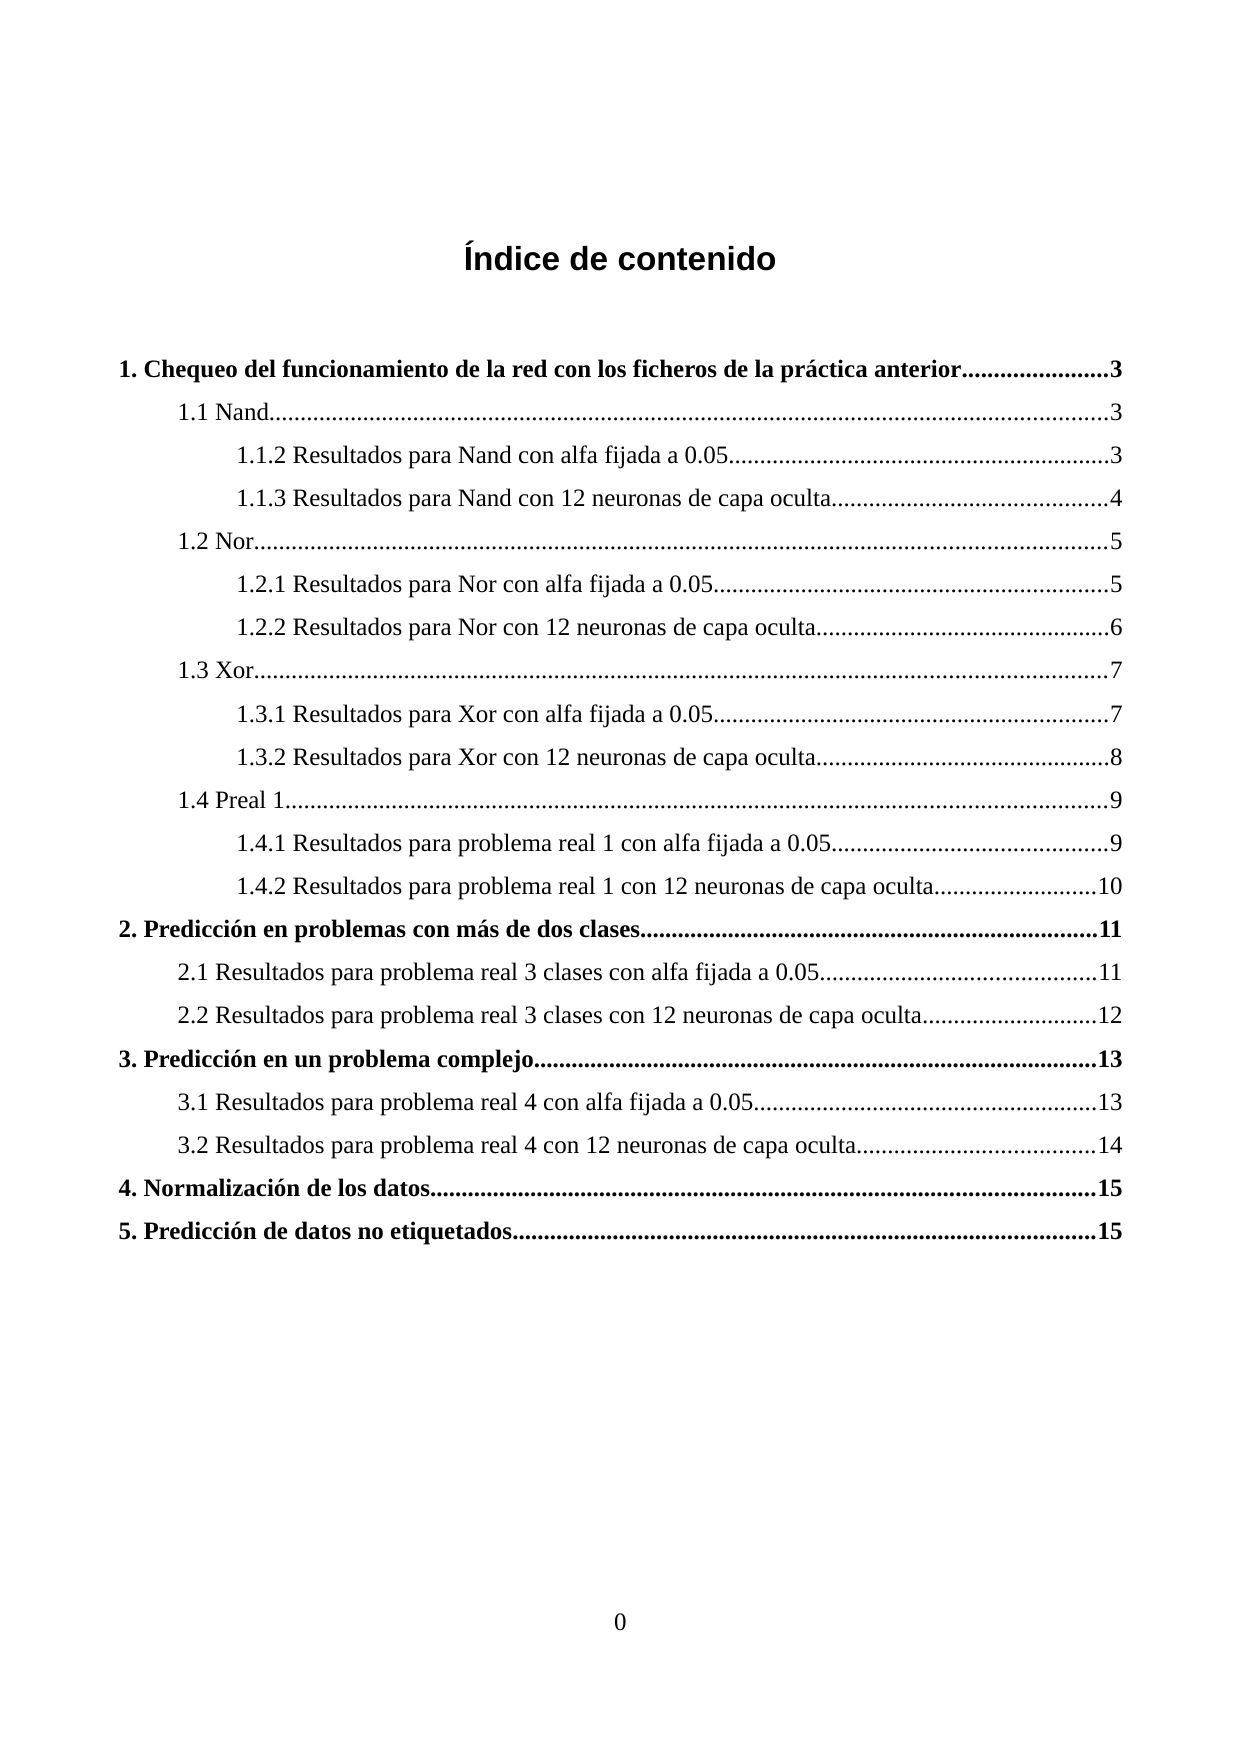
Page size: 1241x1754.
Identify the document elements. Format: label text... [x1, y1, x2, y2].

text 4. Normalización de los datos 15 [118, 1173, 1122, 1202]
text 5. Predicción de datos no etiquetados 15 [118, 1216, 1122, 1245]
text 1.2.1 Resultados para Nor con alfa fijada a 0.05 5 [177, 569, 1122, 598]
text 1.4.1 Resultados para problema real 1 con alfa fijada a 0.05 9 [177, 828, 1122, 857]
text 1.1 Nand 3 [148, 397, 1122, 426]
text 1.4 Preal 1 9 [148, 785, 1122, 814]
text 2.2 Resultados para problema real 3 clases con 12 neuronas de capa oculta 12 [148, 1001, 1122, 1029]
text 3. Predicción en un problema complejo 13 [118, 1044, 1122, 1072]
text 2.1 Resultados para problema real 3 clases con alfa fijada a 0.05 11 [148, 957, 1122, 986]
text 2. Predicción en problemas con más de dos clases 11 [118, 914, 1122, 943]
text 1.2 Nor 5 [148, 526, 1122, 555]
text 1.3 Xor 7 [148, 656, 1122, 684]
text 3.2 Resultados para problema real 4 con 12 neuronas de capa oculta 14 [148, 1130, 1122, 1159]
subtitle Índice de contenido [118, 239, 1122, 278]
text 1.4.2 Resultados para problema real 1 con 12 neuronas de capa oculta 10 [177, 871, 1122, 900]
text 1.1.2 Resultados para Nand con alfa fijada a 0.05 3 [177, 440, 1122, 469]
text 1. Chequeo del funcionamiento de la red con los ficheros de la práctica anterior 3 [118, 354, 1122, 382]
text 1.1.3 Resultados para Nand con 12 neuronas de capa oculta 4 [177, 483, 1122, 512]
text 1.2.2 Resultados para Nor con 12 neuronas de capa oculta 6 [177, 612, 1122, 641]
text 1.3.1 Resultados para Xor con alfa fijada a 0.05 7 [177, 699, 1122, 727]
text 1.3.2 Resultados para Xor con 12 neuronas de capa oculta 8 [177, 742, 1122, 771]
text 3.1 Resultados para problema real 4 con alfa fijada a 0.05 13 [148, 1087, 1122, 1116]
